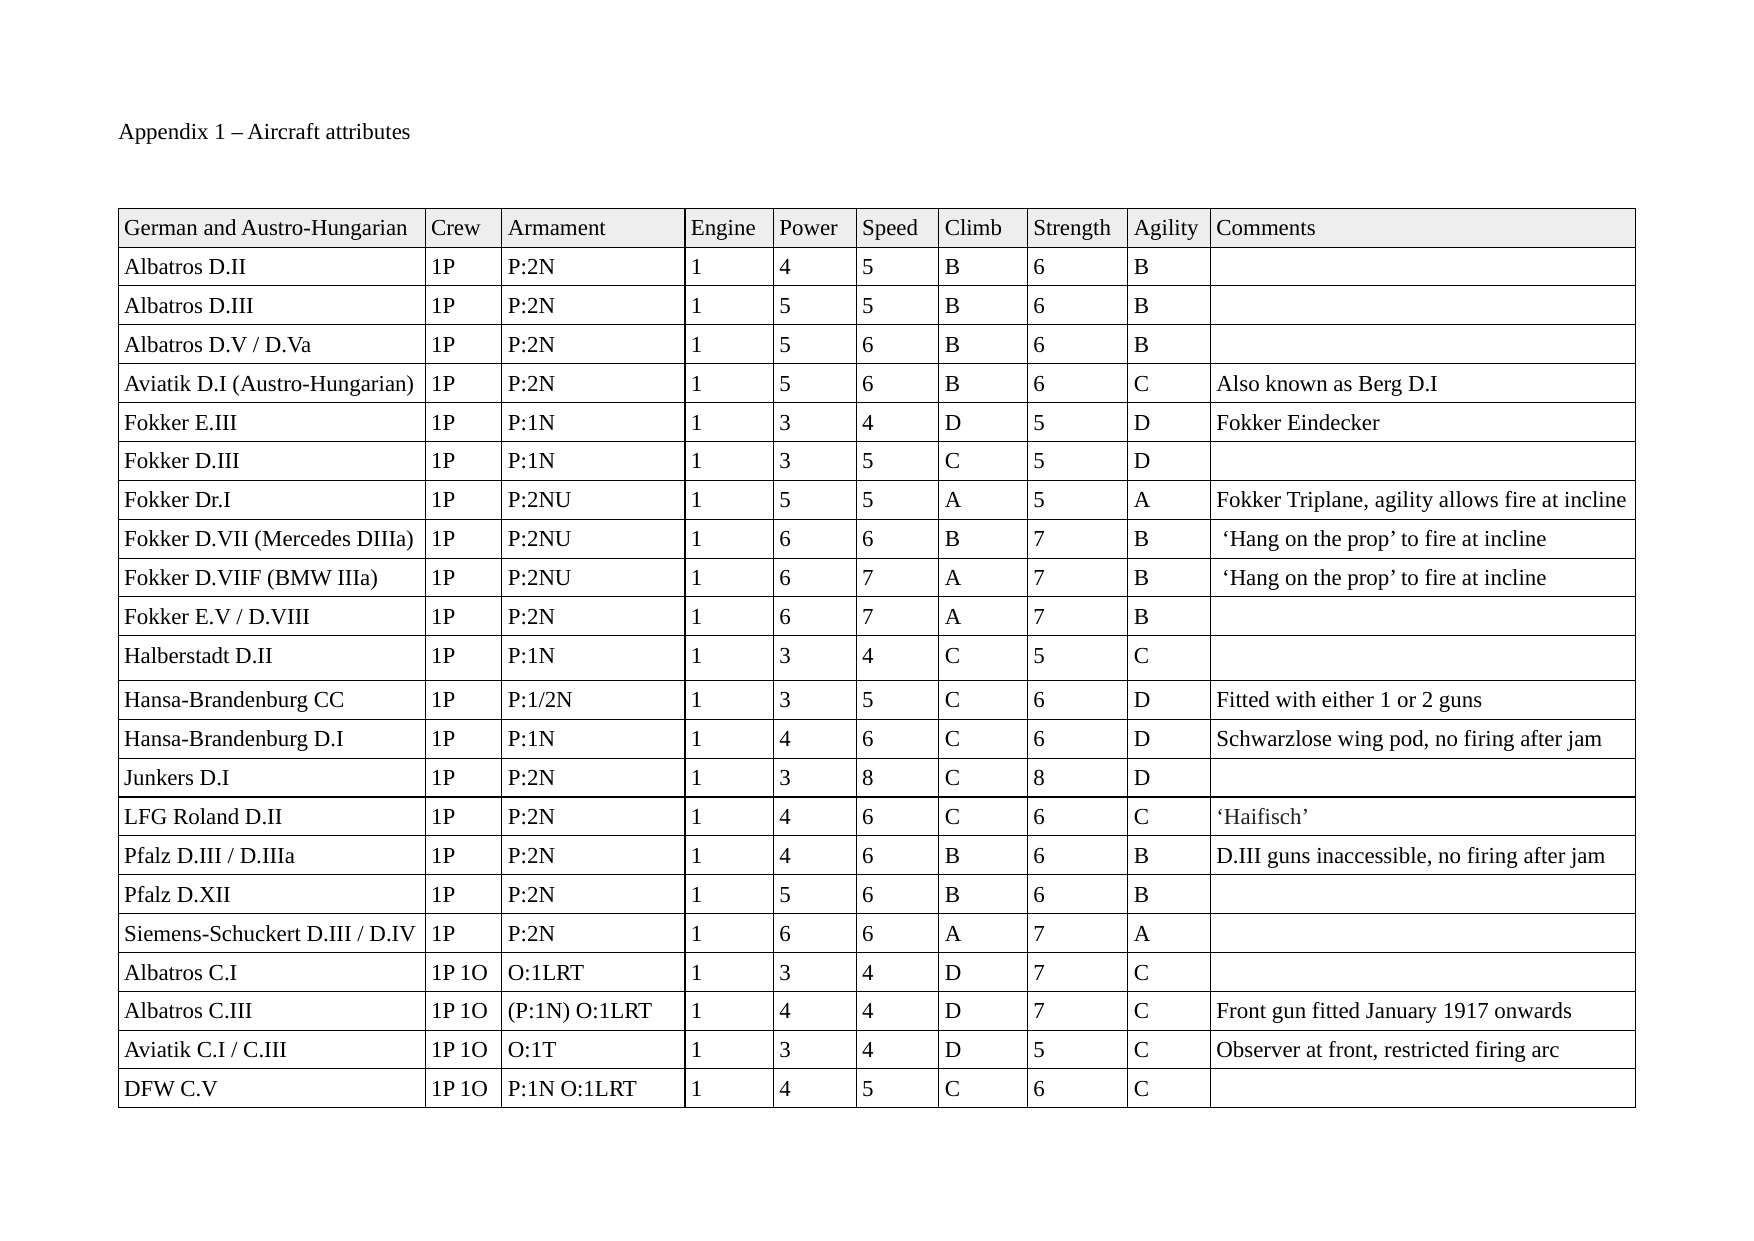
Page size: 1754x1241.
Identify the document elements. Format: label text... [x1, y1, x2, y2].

table_cell C [939, 681, 1027, 719]
table_cell 1 [686, 520, 773, 557]
table_cell 1P [426, 759, 501, 796]
table_cell B [939, 286, 1027, 324]
table_cell 1P [426, 403, 501, 441]
table_cell 1P [426, 520, 501, 557]
table_cell B [939, 520, 1027, 557]
table_cell 1 [686, 681, 773, 719]
table_cell Albatros D.III [119, 286, 425, 324]
table_cell 1 [686, 597, 773, 635]
table_cell Pfalz D.XII [119, 875, 425, 913]
table_cell Hansa-Brandenburg D.I [119, 720, 425, 757]
table_cell A [1128, 481, 1210, 518]
table_cell 6 [1028, 681, 1127, 719]
table_cell 6 [1028, 798, 1127, 835]
table_header Armament [502, 209, 684, 247]
table_cell Fokker Dr.I [119, 481, 425, 518]
table_cell A [939, 481, 1027, 518]
table_cell [1211, 248, 1635, 285]
table_cell ‘Haifisch’ [1211, 798, 1635, 835]
table_cell P:1N [502, 442, 684, 480]
table_cell B [939, 364, 1027, 402]
table_cell 1P [426, 914, 501, 952]
table_cell 1P 1O [426, 953, 501, 991]
table_cell 5 [1028, 1031, 1127, 1068]
table_cell 1P 1O [426, 1031, 501, 1068]
table_cell B [1128, 597, 1210, 635]
table_cell 7 [857, 597, 938, 635]
table_cell [1211, 1069, 1635, 1107]
table_cell 1 [686, 953, 773, 991]
table_cell 7 [1028, 992, 1127, 1029]
table_cell D [939, 992, 1027, 1029]
table_cell 6 [857, 364, 938, 402]
table_cell 5 [774, 875, 856, 913]
table_cell P:1N [502, 636, 684, 680]
table_cell 3 [774, 953, 856, 991]
table_cell Also known as Berg D.I [1211, 364, 1635, 402]
table_cell P:2N [502, 759, 684, 796]
table_cell Fokker D.VII (Mercedes DIIIa) [119, 520, 425, 557]
table_cell 1 [686, 636, 773, 680]
table_cell 7 [1028, 559, 1127, 596]
table_header Speed [857, 209, 938, 247]
table_cell Halberstadt D.II [119, 636, 425, 680]
table_cell C [1128, 1069, 1210, 1107]
table_cell 1 [686, 403, 773, 441]
table_cell 6 [857, 836, 938, 874]
table_cell 1 [686, 914, 773, 952]
table_cell D [939, 1031, 1027, 1068]
table_cell D [1128, 403, 1210, 441]
table_cell C [939, 1069, 1027, 1107]
table_cell 6 [774, 559, 856, 596]
table_header Agility [1128, 209, 1210, 247]
table_cell 4 [774, 248, 856, 285]
table_cell P:2N [502, 325, 684, 363]
table_cell 4 [857, 636, 938, 680]
table_cell 4 [774, 720, 856, 757]
table_cell [1211, 286, 1635, 324]
table_cell B [1128, 248, 1210, 285]
table_cell LFG Roland D.II [119, 798, 425, 835]
table_cell Schwarzlose wing pod, no firing after jam [1211, 720, 1635, 757]
table_cell C [939, 720, 1027, 757]
table_cell B [939, 325, 1027, 363]
table_cell 6 [857, 720, 938, 757]
table_cell A [939, 559, 1027, 596]
table_cell 5 [1028, 442, 1127, 480]
table_cell 3 [774, 681, 856, 719]
table_cell 6 [857, 798, 938, 835]
table_cell Pfalz D.III / D.IIIa [119, 836, 425, 874]
table_cell P:1/2N [502, 681, 684, 719]
table_cell 1 [686, 364, 773, 402]
table_cell Fokker D.VIIF (BMW IIIa) [119, 559, 425, 596]
table_cell C [1128, 798, 1210, 835]
table_cell 7 [1028, 914, 1127, 952]
table_cell 1 [686, 481, 773, 518]
table_cell Hansa-Brandenburg CC [119, 681, 425, 719]
table_cell 4 [774, 798, 856, 835]
table_cell C [939, 798, 1027, 835]
table_cell 1 [686, 286, 773, 324]
table_cell 4 [857, 953, 938, 991]
table_cell Fitted with either 1 or 2 guns [1211, 681, 1635, 719]
table_cell 1P [426, 636, 501, 680]
table_cell Albatros D.II [119, 248, 425, 285]
table_cell 6 [1028, 836, 1127, 874]
table_cell P:1N [502, 720, 684, 757]
table_cell B [939, 836, 1027, 874]
table_cell 6 [774, 597, 856, 635]
table_cell 5 [774, 286, 856, 324]
table_cell 1 [686, 1031, 773, 1068]
table_cell Aviatik D.I (Austro-Hungarian) [119, 364, 425, 402]
table_cell 7 [1028, 520, 1127, 557]
table_cell D.III guns inaccessible, no firing after jam [1211, 836, 1635, 874]
table_cell ‘Hang on the prop’ to fire at incline [1211, 559, 1635, 596]
table_cell [1211, 442, 1635, 480]
table_header Power [774, 209, 856, 247]
table_header Strength [1028, 209, 1127, 247]
table_header German and Austro-Hungarian [119, 209, 425, 247]
table_cell 1P [426, 836, 501, 874]
table_cell 5 [774, 325, 856, 363]
table_cell 6 [774, 520, 856, 557]
table_cell P:2N [502, 248, 684, 285]
table_cell B [1128, 286, 1210, 324]
table_cell A [1128, 914, 1210, 952]
table_cell 1P [426, 720, 501, 757]
table_cell 1P [426, 286, 501, 324]
table_cell 5 [857, 442, 938, 480]
table_cell 4 [857, 403, 938, 441]
table_cell P:2NU [502, 520, 684, 557]
table_cell 1P 1O [426, 1069, 501, 1107]
table_cell [1211, 759, 1635, 796]
table_header Comments [1211, 209, 1635, 247]
table_cell O:1T [502, 1031, 684, 1068]
table_cell P:2N [502, 364, 684, 402]
table_cell 4 [774, 1069, 856, 1107]
table_cell 1 [686, 759, 773, 796]
table_cell 7 [1028, 953, 1127, 991]
table_cell 6 [1028, 1069, 1127, 1107]
table_cell D [939, 953, 1027, 991]
table_cell 1P [426, 442, 501, 480]
table_cell 1 [686, 992, 773, 1029]
table_cell Fokker Eindecker [1211, 403, 1635, 441]
table_cell 5 [857, 681, 938, 719]
table_cell 4 [857, 992, 938, 1029]
table_cell 6 [857, 875, 938, 913]
table_cell C [1128, 992, 1210, 1029]
table_cell DFW C.V [119, 1069, 425, 1107]
table_cell C [939, 759, 1027, 796]
table_cell C [1128, 636, 1210, 680]
table_cell 8 [857, 759, 938, 796]
table_cell D [939, 403, 1027, 441]
table_cell 1P [426, 875, 501, 913]
table_cell 5 [857, 1069, 938, 1107]
table_cell C [1128, 1031, 1210, 1068]
table_cell Aviatik C.I / C.III [119, 1031, 425, 1068]
table_cell Albatros D.V / D.Va [119, 325, 425, 363]
table_cell Fokker D.III [119, 442, 425, 480]
table_cell 7 [1028, 597, 1127, 635]
table_cell C [1128, 953, 1210, 991]
table_cell 1P [426, 559, 501, 596]
table_cell Fokker E.III [119, 403, 425, 441]
table_cell 5 [774, 364, 856, 402]
table_cell 6 [1028, 248, 1127, 285]
table_cell 6 [1028, 720, 1127, 757]
table_cell Fokker E.V / D.VIII [119, 597, 425, 635]
table_cell 6 [857, 520, 938, 557]
table_header Climb [939, 209, 1027, 247]
table_cell ‘Hang on the prop’ to fire at incline [1211, 520, 1635, 557]
table_cell 5 [857, 248, 938, 285]
table_cell 1 [686, 1069, 773, 1107]
table_cell 1 [686, 836, 773, 874]
table_cell B [939, 248, 1027, 285]
table_cell 1 [686, 248, 773, 285]
table_cell Siemens-Schuckert D.III / D.IV [119, 914, 425, 952]
table_cell [1211, 325, 1635, 363]
table_cell [1211, 636, 1635, 680]
table_cell [1211, 914, 1635, 952]
table_cell B [1128, 325, 1210, 363]
table_cell [1211, 597, 1635, 635]
table_cell 6 [1028, 286, 1127, 324]
table_cell 3 [774, 442, 856, 480]
table_cell 6 [1028, 325, 1127, 363]
table_cell 5 [774, 481, 856, 518]
table_cell 6 [1028, 364, 1127, 402]
table_cell 7 [857, 559, 938, 596]
table_cell 6 [857, 325, 938, 363]
table_cell 4 [774, 992, 856, 1029]
table_cell C [939, 636, 1027, 680]
table_cell 6 [857, 914, 938, 952]
table_cell 1 [686, 720, 773, 757]
table_cell 5 [1028, 403, 1127, 441]
table_cell 4 [774, 836, 856, 874]
table_cell 5 [857, 286, 938, 324]
table_cell P:2N [502, 597, 684, 635]
table_cell P:2NU [502, 481, 684, 518]
table_cell 3 [774, 636, 856, 680]
table_cell 1 [686, 559, 773, 596]
table_cell 1 [686, 798, 773, 835]
table_cell 5 [1028, 636, 1127, 680]
table_cell 1P [426, 597, 501, 635]
table_cell 8 [1028, 759, 1127, 796]
table_cell Junkers D.I [119, 759, 425, 796]
table_cell P:2N [502, 798, 684, 835]
table_cell P:2N [502, 836, 684, 874]
table_cell 1P 1O [426, 992, 501, 1029]
table_cell 3 [774, 403, 856, 441]
table_cell 1 [686, 325, 773, 363]
table_cell P:2NU [502, 559, 684, 596]
table_cell C [939, 442, 1027, 480]
table_cell P:2N [502, 914, 684, 952]
table_cell 1P [426, 325, 501, 363]
table_cell C [1128, 364, 1210, 402]
table_cell P:1N [502, 403, 684, 441]
table_cell 1P [426, 681, 501, 719]
table_header Engine [686, 209, 773, 247]
table_cell D [1128, 720, 1210, 757]
table_cell B [1128, 520, 1210, 557]
table_cell 1 [686, 875, 773, 913]
table_cell 4 [857, 1031, 938, 1068]
table_cell 5 [857, 481, 938, 518]
table_cell [1211, 953, 1635, 991]
table_cell Albatros C.I [119, 953, 425, 991]
table_cell P:2N [502, 286, 684, 324]
table_cell A [939, 597, 1027, 635]
table_cell (P:1N) O:1LRT [502, 992, 684, 1029]
table_cell 3 [774, 759, 856, 796]
table_cell Albatros C.III [119, 992, 425, 1029]
table_cell 6 [774, 914, 856, 952]
table_cell B [1128, 559, 1210, 596]
table_cell 6 [1028, 875, 1127, 913]
table_cell P:2N [502, 875, 684, 913]
table_cell Front gun fitted January 1917 onwards [1211, 992, 1635, 1029]
table_cell Observer at front, restricted firing arc [1211, 1031, 1635, 1068]
table_cell 1P [426, 481, 501, 518]
table_cell B [1128, 836, 1210, 874]
table_cell [1211, 875, 1635, 913]
table_cell 3 [774, 1031, 856, 1068]
table_cell O:1LRT [502, 953, 684, 991]
table_cell B [939, 875, 1027, 913]
table_cell 1P [426, 364, 501, 402]
table_cell D [1128, 759, 1210, 796]
table_cell D [1128, 681, 1210, 719]
text Appendix 1 – Aircraft attributes [118, 118, 1636, 144]
table_cell D [1128, 442, 1210, 480]
table_cell 1 [686, 442, 773, 480]
table_cell P:1N O:1LRT [502, 1069, 684, 1107]
table_cell 1P [426, 798, 501, 835]
table_cell B [1128, 875, 1210, 913]
table_cell Fokker Triplane, agility allows fire at incline [1211, 481, 1635, 518]
table_header Crew [426, 209, 501, 247]
table_cell 5 [1028, 481, 1127, 518]
table_cell A [939, 914, 1027, 952]
table_cell 1P [426, 248, 501, 285]
